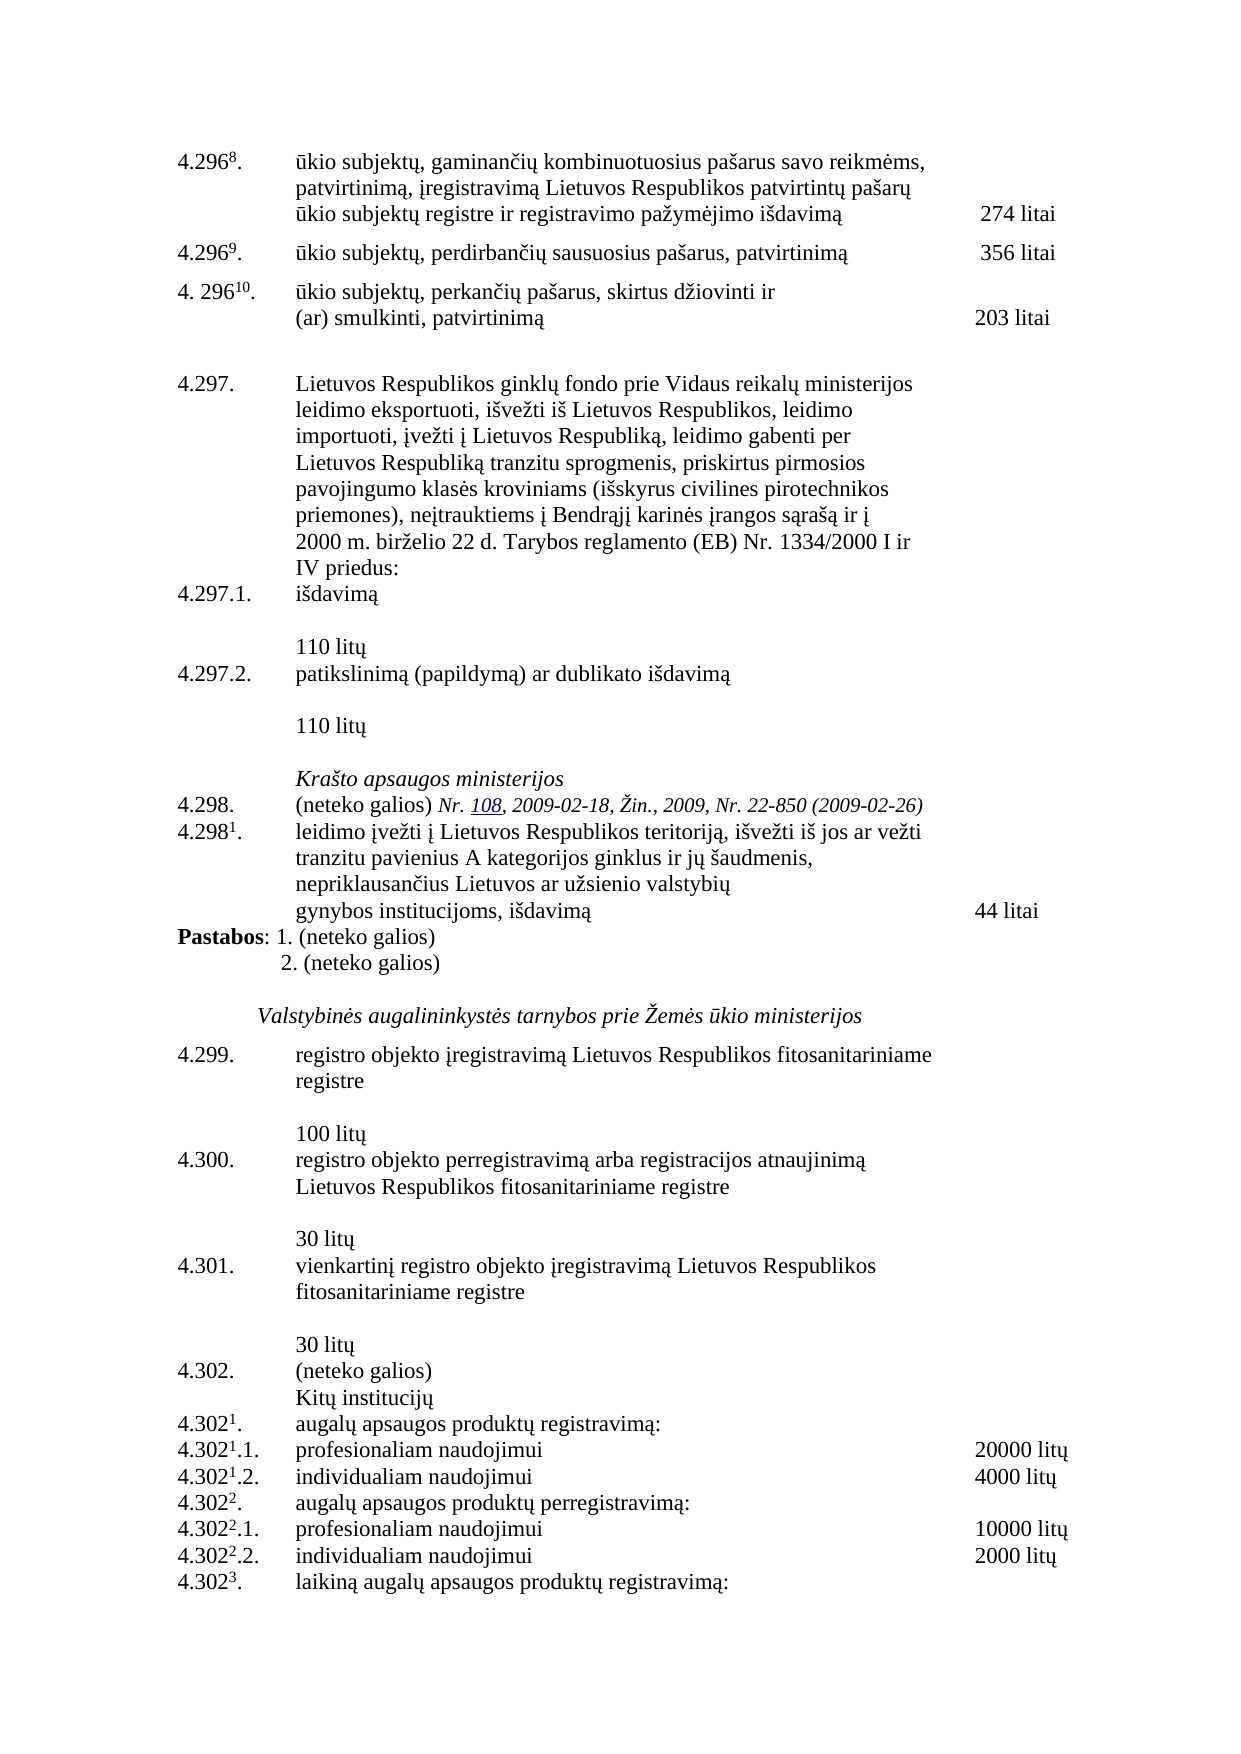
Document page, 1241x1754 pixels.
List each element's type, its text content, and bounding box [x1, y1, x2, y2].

text 4.299. registro objekto įregistravimą Lietuvos Respublikos fitosanitariniame registre 100 litų [177, 1041, 945, 1146]
text 4.302. (neteko galios) [177, 1357, 945, 1384]
text 4.2968. ūkio subjektų, gaminančių kombinuotuosius pašarus savo reikmėms, patvirtinimą, įregistravimą Lietuvos Respublikos patvirtintų pašarų ūkio subjektų registre ir registravimo pažymėjimo išdavimą 274 litai [177, 148, 1122, 227]
text Kitų institucijų [177, 1384, 945, 1410]
text 2. (neteko galios) [177, 949, 1122, 976]
text 4.301. vienkartinį registro objekto įregistravimą Lietuvos Respublikos fitosanitariniame registre 30 litų [177, 1252, 945, 1357]
text Krašto apsaugos ministerijos [177, 765, 945, 791]
text 4.297. Lietuvos Respublikos ginklų fondo prie Vidaus reikalų ministerijos leidimo eksportuoti, išvežti iš Lietuvos Respublikos, leidimo importuoti, įvežti į Lietuvos Respubliką, leidimo gabenti per Lietuvos Respubliką tranzitu sprogmenis, priskirtus pirmosios pavojingumo klasės kroviniams (išskyrus civilines pirotechnikos priemones), neįtrauktiems į Bendrąjį karinės įrangos sąrašą ir į 2000 m. birželio 22 d. Tarybos reglamento (EB) Nr. 1334/2000 I ir IV priedus: [177, 370, 924, 581]
text 4.2981. leidimo įvežti į Lietuvos Respublikos teritoriją, išvežti iš jos ar vežti tranzitu pavienius A kategorijos ginklus ir jų šaudmenis, nepriklausančius Lietuvos ar užsienio valstybių gynybos institucijoms, išdavimą 44 litai [177, 818, 1122, 923]
text Pastabos: 1. (neteko galios) [177, 923, 1122, 949]
text 4.3023. laikiną augalų apsaugos produktų registravimą: [177, 1568, 974, 1594]
text Valstybinės augalininkystės tarnybos prie Žemės ūkio ministerijos [177, 1002, 945, 1028]
text 4.297.2. patikslinimą (papildymą) ar dublikato išdavimą 110 litų [177, 659, 945, 739]
text 4.297.1. išdavimą 110 litų [177, 581, 924, 659]
text 4.3022.1. profesionaliam naudojimui 10000 litų [177, 1515, 1122, 1542]
text 4.3021.1. profesionaliam naudojimui 20000 litų [177, 1436, 1137, 1463]
text 4.3021.2. individualiam naudojimui 4000 litų [177, 1463, 1122, 1489]
text 4. 29610. ūkio subjektų, perkančių pašarus, skirtus džiovinti ir (ar) smulkinti, patvirtinimą 203 litai [177, 278, 1122, 331]
text 4.300. registro objekto perregistravimą arba registracijos atnaujinimą Lietuvos Respublikos fitosanitariniame registre 30 litų [177, 1146, 945, 1252]
text 4.3021. augalų apsaugos produktų registravimą: [177, 1410, 1122, 1436]
text 4.3022. augalų apsaugos produktų perregistravimą: [177, 1489, 974, 1515]
text 4.298. (neteko galios) Nr. 108, 2009-02-18, Žin., 2009, Nr. 22-850 (2009-02-26) [177, 791, 1122, 818]
text 4.2969. ūkio subjektų, perdirbančių sausuosius pašarus, patvirtinimą 356 litai [177, 239, 1122, 266]
text 4.3022.2. individualiam naudojimui 2000 litų [177, 1542, 1093, 1568]
